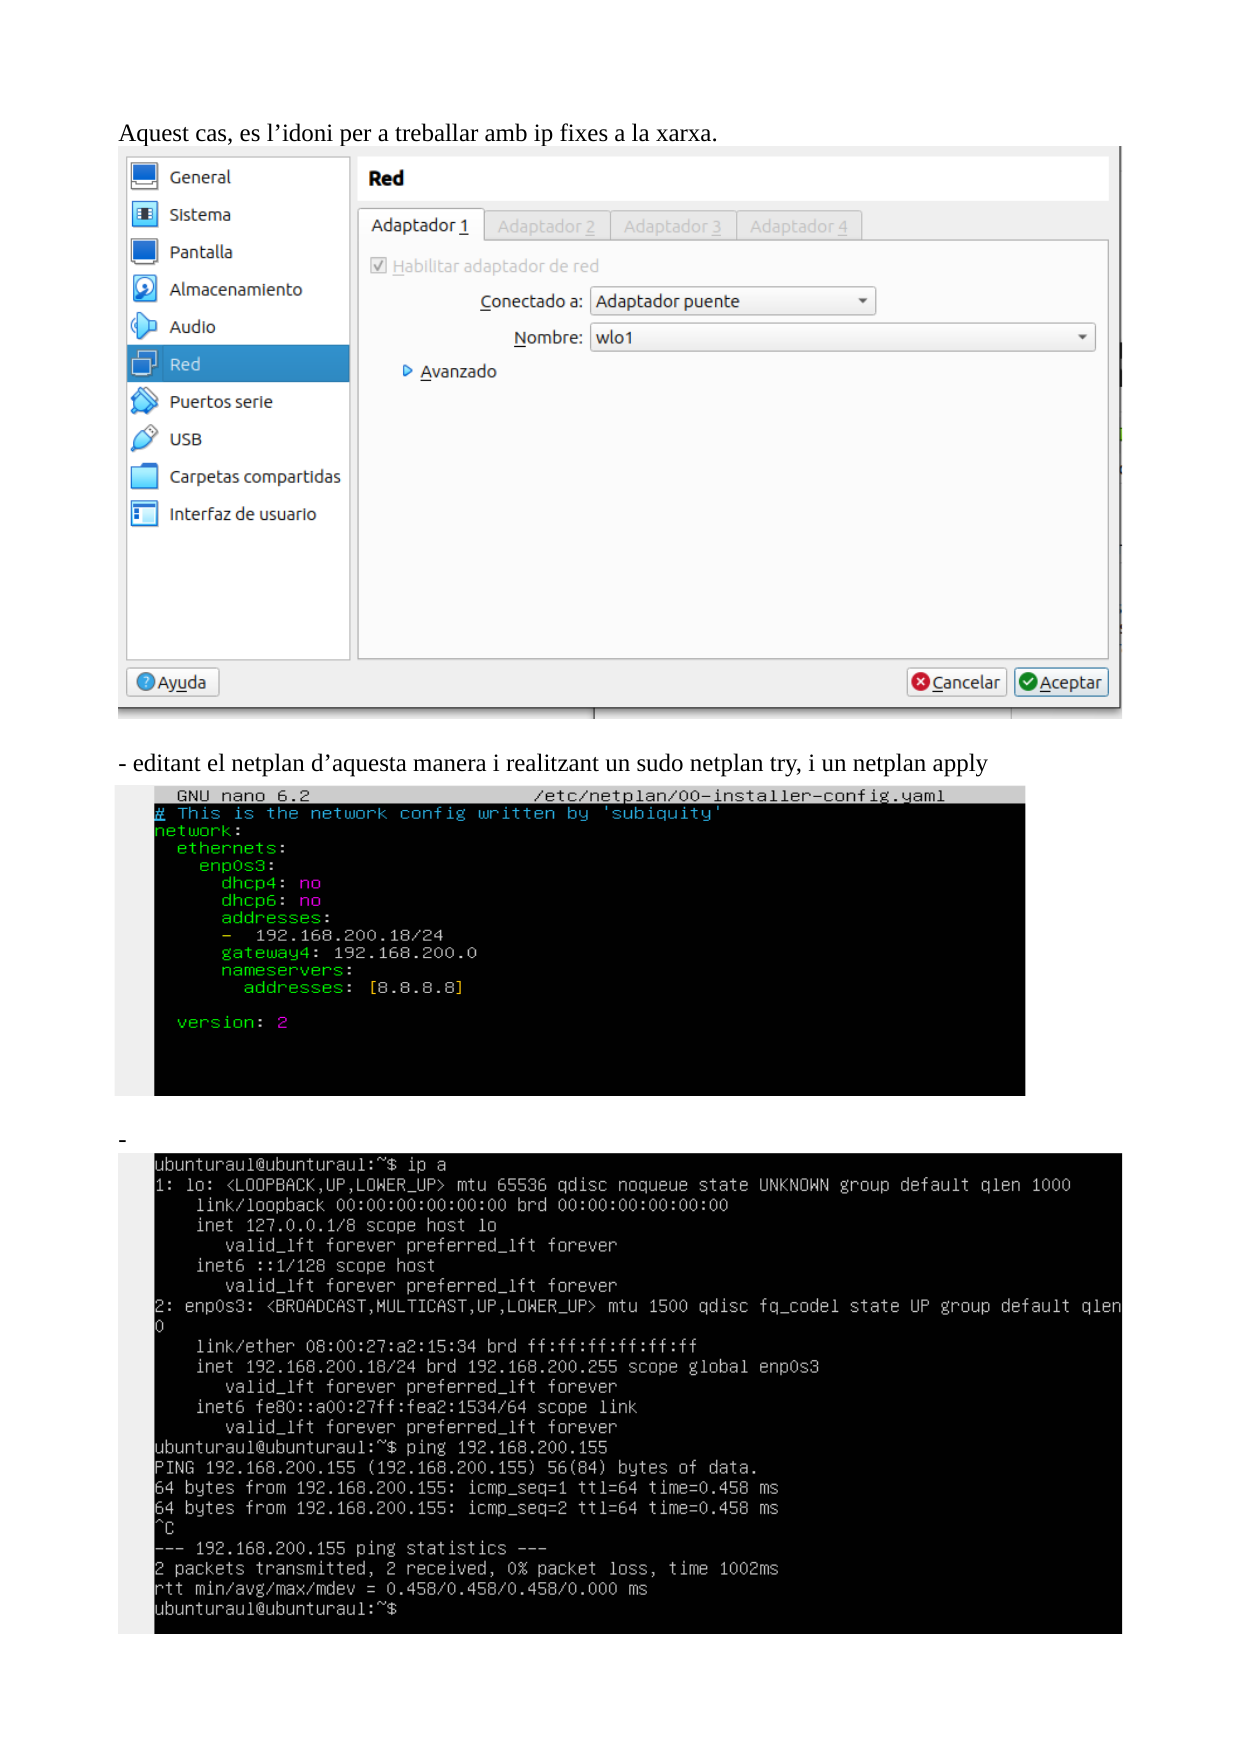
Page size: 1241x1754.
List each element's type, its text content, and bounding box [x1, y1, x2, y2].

text Aquest cas, es l’idoni per a treballar amb ip fixes a la xarxa. [118, 118, 1122, 146]
picture [114, 785, 1026, 1096]
text - editant el netplan d’aquesta manera i realitzant un sudo netplan try, i un netplan apply [118, 748, 1122, 776]
text - [118, 1124, 1122, 1153]
picture [118, 1153, 1123, 1634]
picture [118, 146, 1123, 719]
